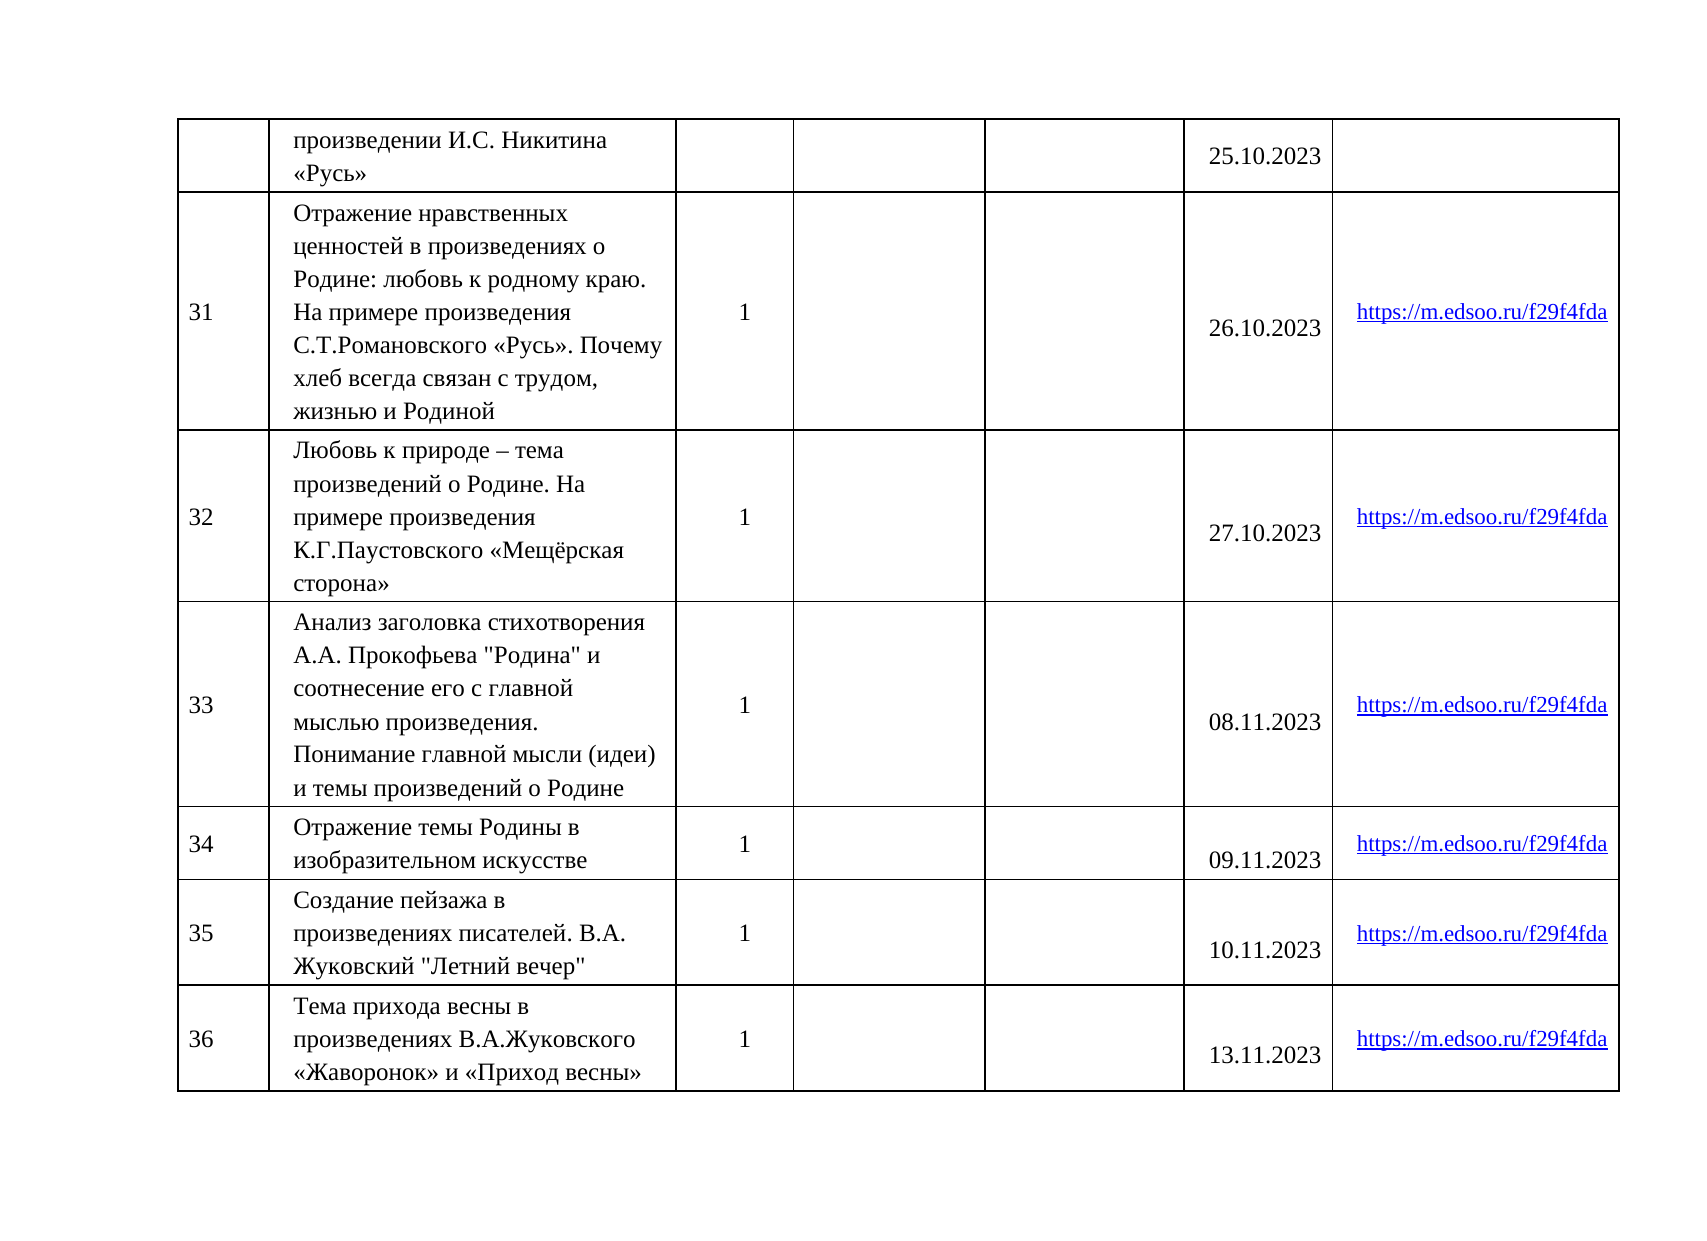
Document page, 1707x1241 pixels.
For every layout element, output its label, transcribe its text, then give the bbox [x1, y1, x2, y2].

table_cell [794, 880, 984, 984]
table_cell [794, 807, 984, 878]
table_cell 1 [677, 986, 793, 1090]
table_cell 33 [179, 602, 268, 806]
table_cell [794, 120, 984, 191]
table_cell 13.11.2023 [1185, 986, 1332, 1090]
table_cell 31 [179, 193, 268, 429]
table_cell [794, 193, 984, 429]
table_cell 25.10.2023 [1185, 120, 1332, 191]
table_cell https://m.edsoo.ru/f29f4fda [1333, 193, 1618, 429]
table_cell 34 [179, 807, 268, 878]
table_cell 35 [179, 880, 268, 984]
table_cell 08.11.2023 [1185, 602, 1332, 806]
table_cell [179, 120, 268, 191]
table_cell [986, 986, 1183, 1090]
table_cell [986, 193, 1183, 429]
table_cell Создание пейзажа в произведениях писателей. В.А. Жуковский "Летний вечер" [270, 880, 675, 984]
table_cell [677, 120, 793, 191]
table_cell [986, 120, 1183, 191]
table_cell 27.10.2023 [1185, 431, 1332, 601]
table_cell Любовь к природе – тема произведений о Родине. На примере произведения К.Г.Паустовского «Мещёрская сторона» [270, 431, 675, 601]
table_cell 1 [677, 193, 793, 429]
table_cell 1 [677, 431, 793, 601]
table_cell [986, 431, 1183, 601]
table_cell 10.11.2023 [1185, 880, 1332, 984]
table_cell 1 [677, 880, 793, 984]
table_cell 1 [677, 807, 793, 878]
table_cell [794, 602, 984, 806]
table_cell 32 [179, 431, 268, 601]
table_cell Тема прихода весны в произведениях В.А.Жуковского «Жаворонок» и «Приход весны» [270, 986, 675, 1090]
table_cell https://m.edsoo.ru/f29f4fda [1333, 880, 1618, 984]
table_cell 26.10.2023 [1185, 193, 1332, 429]
table_cell [794, 986, 984, 1090]
table_cell Отражение нравственных ценностей в произведениях о Родине: любовь к родному краю. На примере произведения С.Т.Романовского «Русь». Почему хлеб всегда связан с трудом, жизнью и Родиной [270, 193, 675, 429]
table_cell 09.11.2023 [1185, 807, 1332, 878]
table_cell Анализ заголовка стихотворения А.А. Прокофьева "Родина" и соотнесение его с главной мыслью произведения. Понимание главной мысли (идеи) и темы произведений о Родине [270, 602, 675, 806]
table_cell 1 [677, 602, 793, 806]
table_cell https://m.edsoo.ru/f29f4fda [1333, 807, 1618, 878]
table_cell произведении И.С. Никитина «Русь» [270, 120, 675, 191]
table_cell https://m.edsoo.ru/f29f4fda [1333, 431, 1618, 601]
table_cell [794, 431, 984, 601]
table_cell https://m.edsoo.ru/f29f4fda [1333, 602, 1618, 806]
table_cell [986, 880, 1183, 984]
table_cell [986, 602, 1183, 806]
table_cell https://m.edsoo.ru/f29f4fda [1333, 986, 1618, 1090]
table_cell [1333, 120, 1618, 191]
table_cell 36 [179, 986, 268, 1090]
table_cell [986, 807, 1183, 878]
table_cell Отражение темы Родины в изобразительном искусстве [270, 807, 675, 878]
